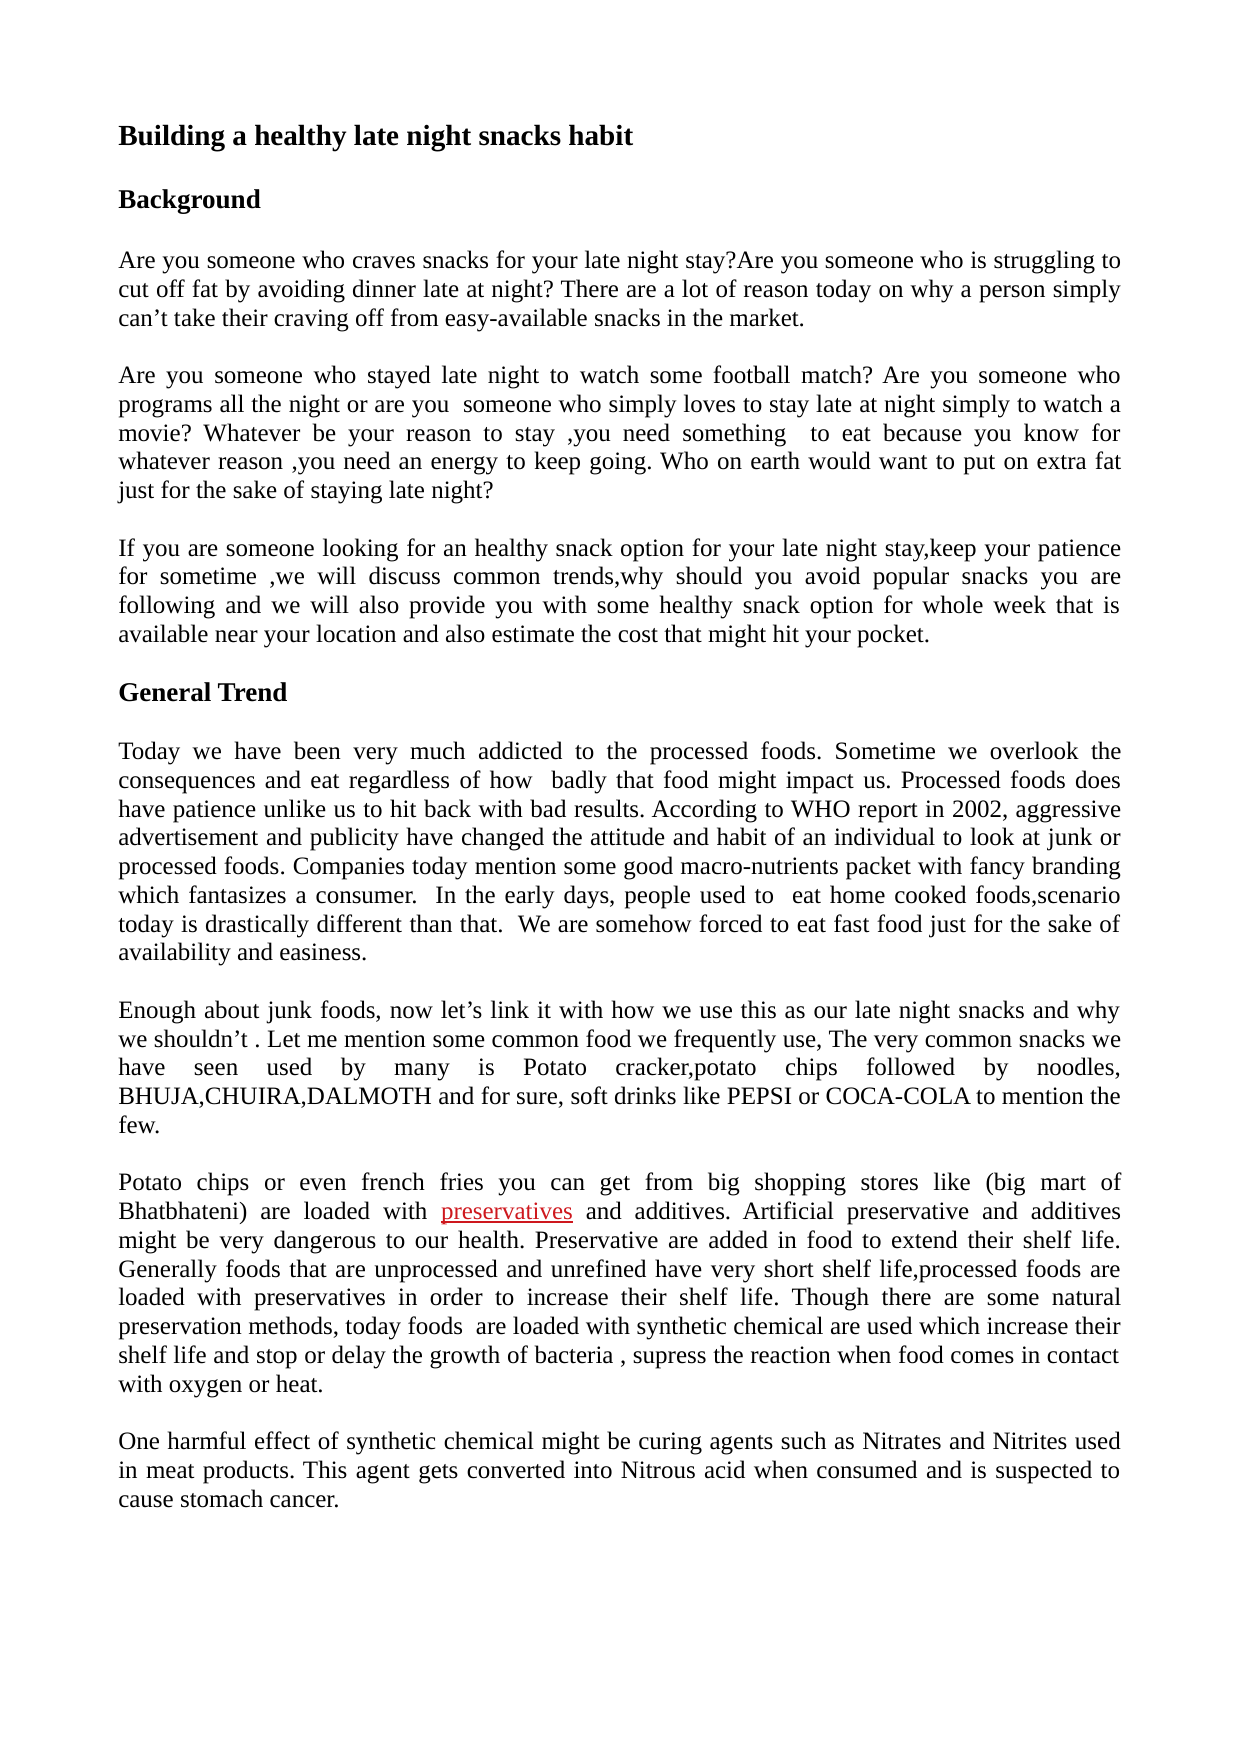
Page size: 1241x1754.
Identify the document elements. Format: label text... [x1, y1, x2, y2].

text Are you someone who craves snacks for your late night stay?Are you someone who is struggling to cut off fat by avoiding dinner late at night? There are a lot of reason today on why a person simply can’t take their craving off from easy-available snacks in the market. [118, 245, 1122, 331]
text Today we have been very much addicted to the processed foods. Sometime we overlook the consequences and eat regardless of how badly that food might impact us. Processed foods does have patience unlike us to hit back with bad results. According to WHO report in 2002, aggressive advertisement and publicity have changed the attitude and habit of an individual to look at junk or processed foods. Companies today mention some good macro-nutrients packet with fancy branding which fantasizes a consumer. In the early days, people used to eat home cooked foods,scenario today is drastically different than that. We are somehow forced to eat fast food just for the sake of availability and easiness. [118, 736, 1122, 966]
text Building a healthy late night snacks habit [118, 118, 1122, 152]
text Potato chips or even french fries you can get from big shopping stores like (big mart of Bhatbhateni) are loaded with preservatives and additives. Artificial preservative and additives might be very dangerous to our health. Preservative are added in food to extend their shelf life. Generally foods that are unprocessed and unrefined have very short shelf life,processed foods are loaded with preservatives in order to increase their shelf life. Though there are some natural preservation methods, today foods are loaded with synthetic chemical are used which increase their shelf life and stop or delay the growth of bacteria , supress the reaction when food comes in contact with oxygen or heat. [118, 1167, 1122, 1397]
text Are you someone who stayed late night to watch some football match? Are you someone who programs all the night or are you someone who simply loves to stay late at night simply to watch a movie? Whatever be your reason to stay ,you need something to eat because you know for whatever reason ,you need an energy to keep going. Who on earth would want to put on extra fat just for the sake of staying late night? [118, 360, 1122, 504]
text One harmful effect of synthetic chemical might be curing agents such as Nitrates and Nitrites used in meat products. This agent gets converted into Nitrous acid when consumed and is suspected to cause stomach cancer. [118, 1426, 1122, 1512]
text Enough about junk foods, now let’s link it with how we use this as our late night snacks and why we shouldn’t . Let me mention some common food we frequently use, The very common snacks we have seen used by many is Potato cracker,potato chips followed by noodles, BHUJA,CHUIRA,DALMOTH and for sure, soft drinks like PEPSI or COCA-COLA to mention the few. [118, 995, 1122, 1139]
text If you are someone looking for an healthy snack option for your late night stay,keep your patience for sometime ,we will discuss common trends,why should you avoid popular snacks you are following and we will also provide you with some healthy snack option for whole week that is available near your location and also estimate the cost that might hit your pocket. [118, 533, 1122, 648]
text Background [118, 183, 1122, 214]
text General Trend [118, 676, 1122, 707]
